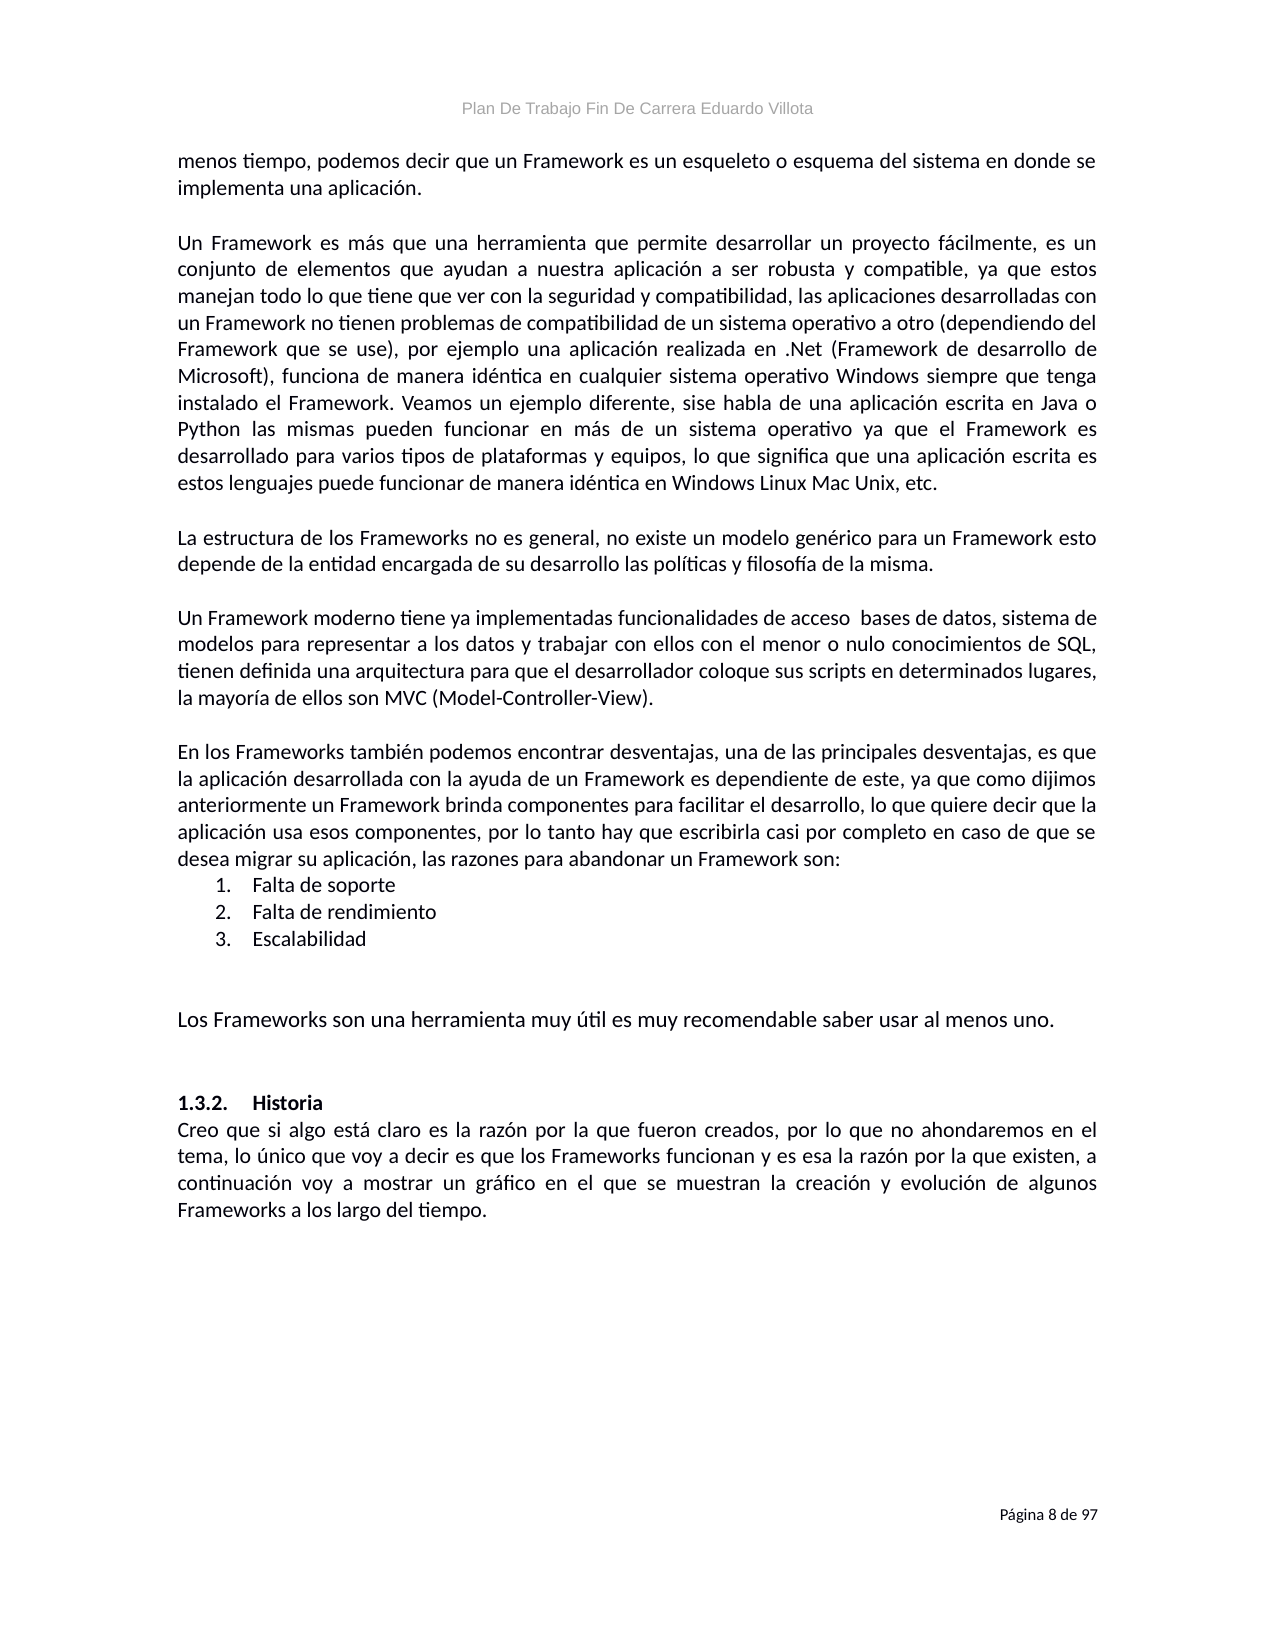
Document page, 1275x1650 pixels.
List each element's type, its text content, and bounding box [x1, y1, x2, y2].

text En los Frameworks también podemos encontrar desventajas, una de las principales desventajas, es que la aplicación desarrollada con la ayuda de un Framework es dependiente de este, ya que como dijimos anteriormente un Framework brinda componentes para facilitar el desarrollo, lo que quiere decir que la aplicación usa esos componentes, por lo tanto hay que escribirla casi por completo en caso de que se desea migrar su aplicación, las razones para abandonar un Framework son: [177, 738, 1098, 872]
text menos tiempo, podemos decir que un Framework es un esqueleto o esquema del sistema en donde se implementa una aplicación. [177, 148, 1098, 201]
text La estructura de los Frameworks no es general, no existe un modelo genérico para un Framework esto depende de la entidad encargada de su desarrollo las políticas y filosofía de la misma. [177, 524, 1098, 577]
text Un Framework moderno tiene ya implementadas funcionalidades de acceso bases de datos, sistema de modelos para representar a los datos y trabajar con ellos con el menor o nulo conocimientos de SQL, tienen definida una arquitectura para que el desarrollador coloque sus scripts en determinados lugares, la mayoría de ellos son MVC (Model-Controller-View). [177, 604, 1098, 710]
list Historia [177, 1089, 1098, 1116]
text Creo que si algo está claro es la razón por la que fueron creados, por lo que no ahondaremos en el tema, lo único que voy a decir es que los Frameworks funcionan y es esa la razón por la que existen, a continuación voy a mostrar un gráfico en el que se muestran la creación y evolución de algunos Frameworks a los largo del tiempo. [177, 1116, 1098, 1222]
list Escalabilidad [215, 925, 1098, 952]
text Un Framework es más que una herramienta que permite desarrollar un proyecto fácilmente, es un conjunto de elementos que ayudan a nuestra aplicación a ser robusta y compatible, ya que estos manejan todo lo que tiene que ver con la seguridad y compatibilidad, las aplicaciones desarrolladas con un Framework no tienen problemas de compatibilidad de un sistema operativo a otro (dependiendo del Framework que se use), por ejemplo una aplicación realizada en .Net (Framework de desarrollo de Microsoft), funciona de manera idéntica en cualquier sistema operativo Windows siempre que tenga instalado el Framework. Veamos un ejemplo diferente, sise habla de una aplicación escrita en Java o Python las mismas pueden funcionar en más de un sistema operativo ya que el Framework es desarrollado para varios tipos de plataformas y equipos, lo que significa que una aplicación escrita es estos lenguajes puede funcionar de manera idéntica en Windows Linux Mac Unix, etc. [177, 229, 1098, 496]
text Los Frameworks son una herramienta muy útil es muy recomendable saber usar al menos uno. [177, 1005, 1098, 1033]
list Falta de soporte [215, 872, 1098, 898]
list Falta de rendimiento [215, 898, 1098, 925]
